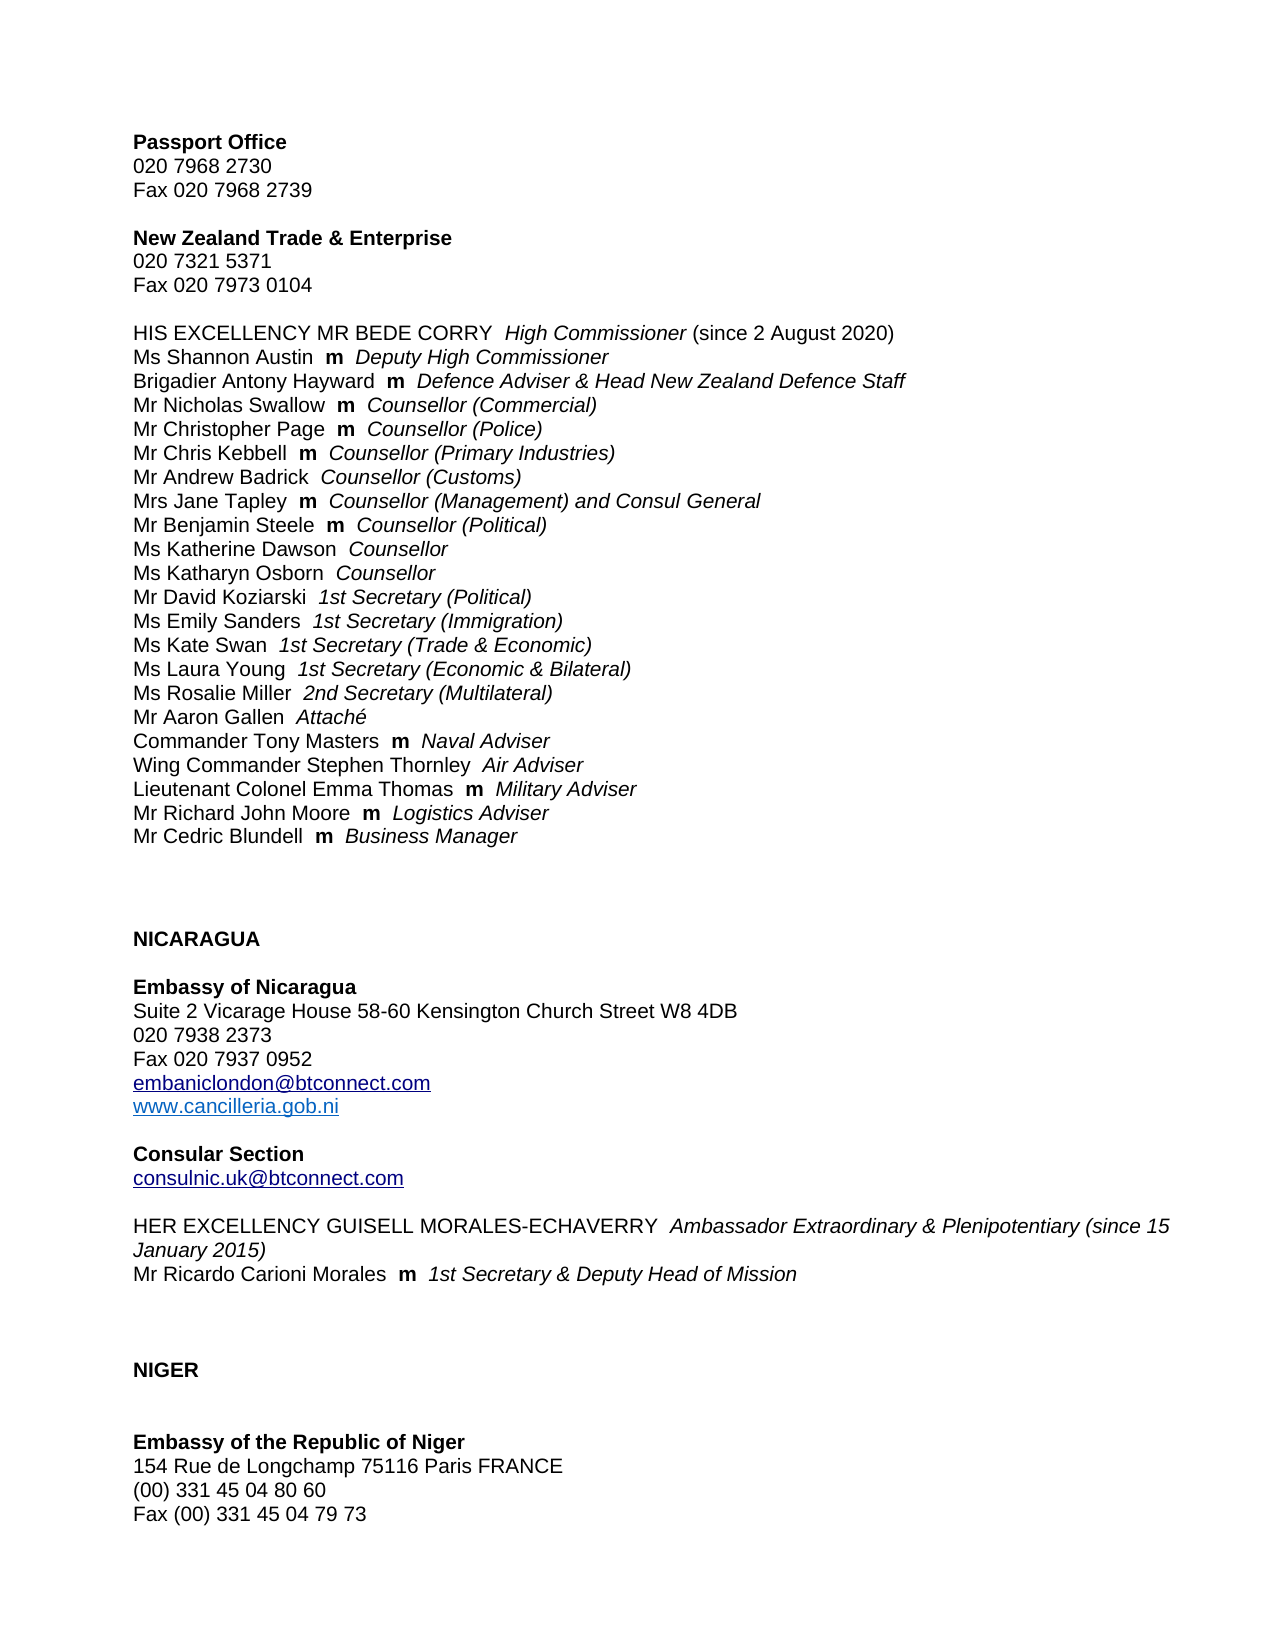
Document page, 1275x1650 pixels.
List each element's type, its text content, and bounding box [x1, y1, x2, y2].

text www.cancilleria.gob.ni [133, 1094, 1181, 1118]
text Ms Kate Swan 1st Secretary (Trade & Economic) [133, 633, 1181, 657]
text Ms Katherine Dawson Counsellor [133, 537, 1181, 561]
text Ms Shannon Austin m Deputy High Commissioner [133, 345, 1181, 369]
text New Zealand Trade & Enterprise [133, 225, 1181, 249]
text Lieutenant Colonel Emma Thomas m Military Adviser [133, 776, 1181, 800]
text Ms Laura Young 1st Secretary (Economic & Bilateral) [133, 657, 1181, 681]
text Mr Christopher Page m Counsellor (Police) [133, 417, 1181, 441]
text 020 7968 2730 [133, 153, 1181, 177]
text embaniclondon@btconnect.com [133, 1070, 1181, 1094]
text HIS EXCELLENCY MR BEDE CORRY High Commissioner (since 2 August 2020) [133, 321, 1181, 345]
text Mr David Koziarski 1st Secretary (Political) [133, 585, 1181, 609]
text 154 Rue de Longchamp 75116 Paris FRANCE [133, 1454, 1181, 1478]
text Mr Chris Kebbell m Counsellor (Primary Industries) [133, 441, 1181, 465]
text Fax 020 7968 2739 [133, 177, 1181, 201]
text Mr Benjamin Steele m Counsellor (Political) [133, 513, 1181, 537]
subtitle Embassy of the Republic of Niger [133, 1430, 1181, 1454]
text HER EXCELLENCY GUISELL MORALES-ECHAVERRY Ambassador Extraordinary & Plenipotentiary (since 15 January 2015) [133, 1214, 1181, 1262]
text Fax 020 7973 0104 [133, 273, 1181, 297]
text NIGER [133, 1358, 1181, 1382]
text (00) 331 45 04 80 60 [133, 1478, 1181, 1502]
text Fax (00) 331 45 04 79 73 [133, 1502, 1181, 1526]
text Mr Ricardo Carioni Morales m 1st Secretary & Deputy Head of Mission [133, 1262, 1181, 1286]
text Mr Richard John Moore m Logistics Adviser [133, 800, 1181, 824]
text consulnic.uk@btconnect.com [133, 1166, 1181, 1190]
text Embassy of Nicaragua [133, 974, 1181, 998]
text Commander Tony Masters m Naval Adviser [133, 728, 1181, 752]
text Mr Cedric Blundell m Business Manager [133, 824, 1181, 848]
text Brigadier Antony Hayward m Defence Adviser & Head New Zealand Defence Staff [133, 369, 1181, 393]
text Ms Katharyn Osborn Counsellor [133, 561, 1181, 585]
text Fax 020 7937 0952 [133, 1046, 1181, 1070]
text Passport Office [133, 129, 1181, 153]
text Ms Rosalie Miller 2nd Secretary (Multilateral) [133, 681, 1181, 704]
text Ms Emily Sanders 1st Secretary (Immigration) [133, 609, 1181, 633]
text Mrs Jane Tapley m Counsellor (Management) and Consul General [133, 489, 1181, 513]
text Mr Aaron Gallen Attaché [133, 704, 1181, 728]
text 020 7321 5371 [133, 249, 1181, 273]
text Mr Andrew Badrick Counsellor (Customs) [133, 465, 1181, 489]
text Wing Commander Stephen Thornley Air Adviser [133, 752, 1181, 776]
text NICARAGUA [133, 927, 1181, 951]
text Mr Nicholas Swallow m Counsellor (Commercial) [133, 393, 1181, 417]
text Suite 2 Vicarage House 58-60 Kensington Church Street W8 4DB [133, 998, 1181, 1022]
text 020 7938 2373 [133, 1022, 1181, 1046]
text Consular Section [133, 1142, 1181, 1166]
